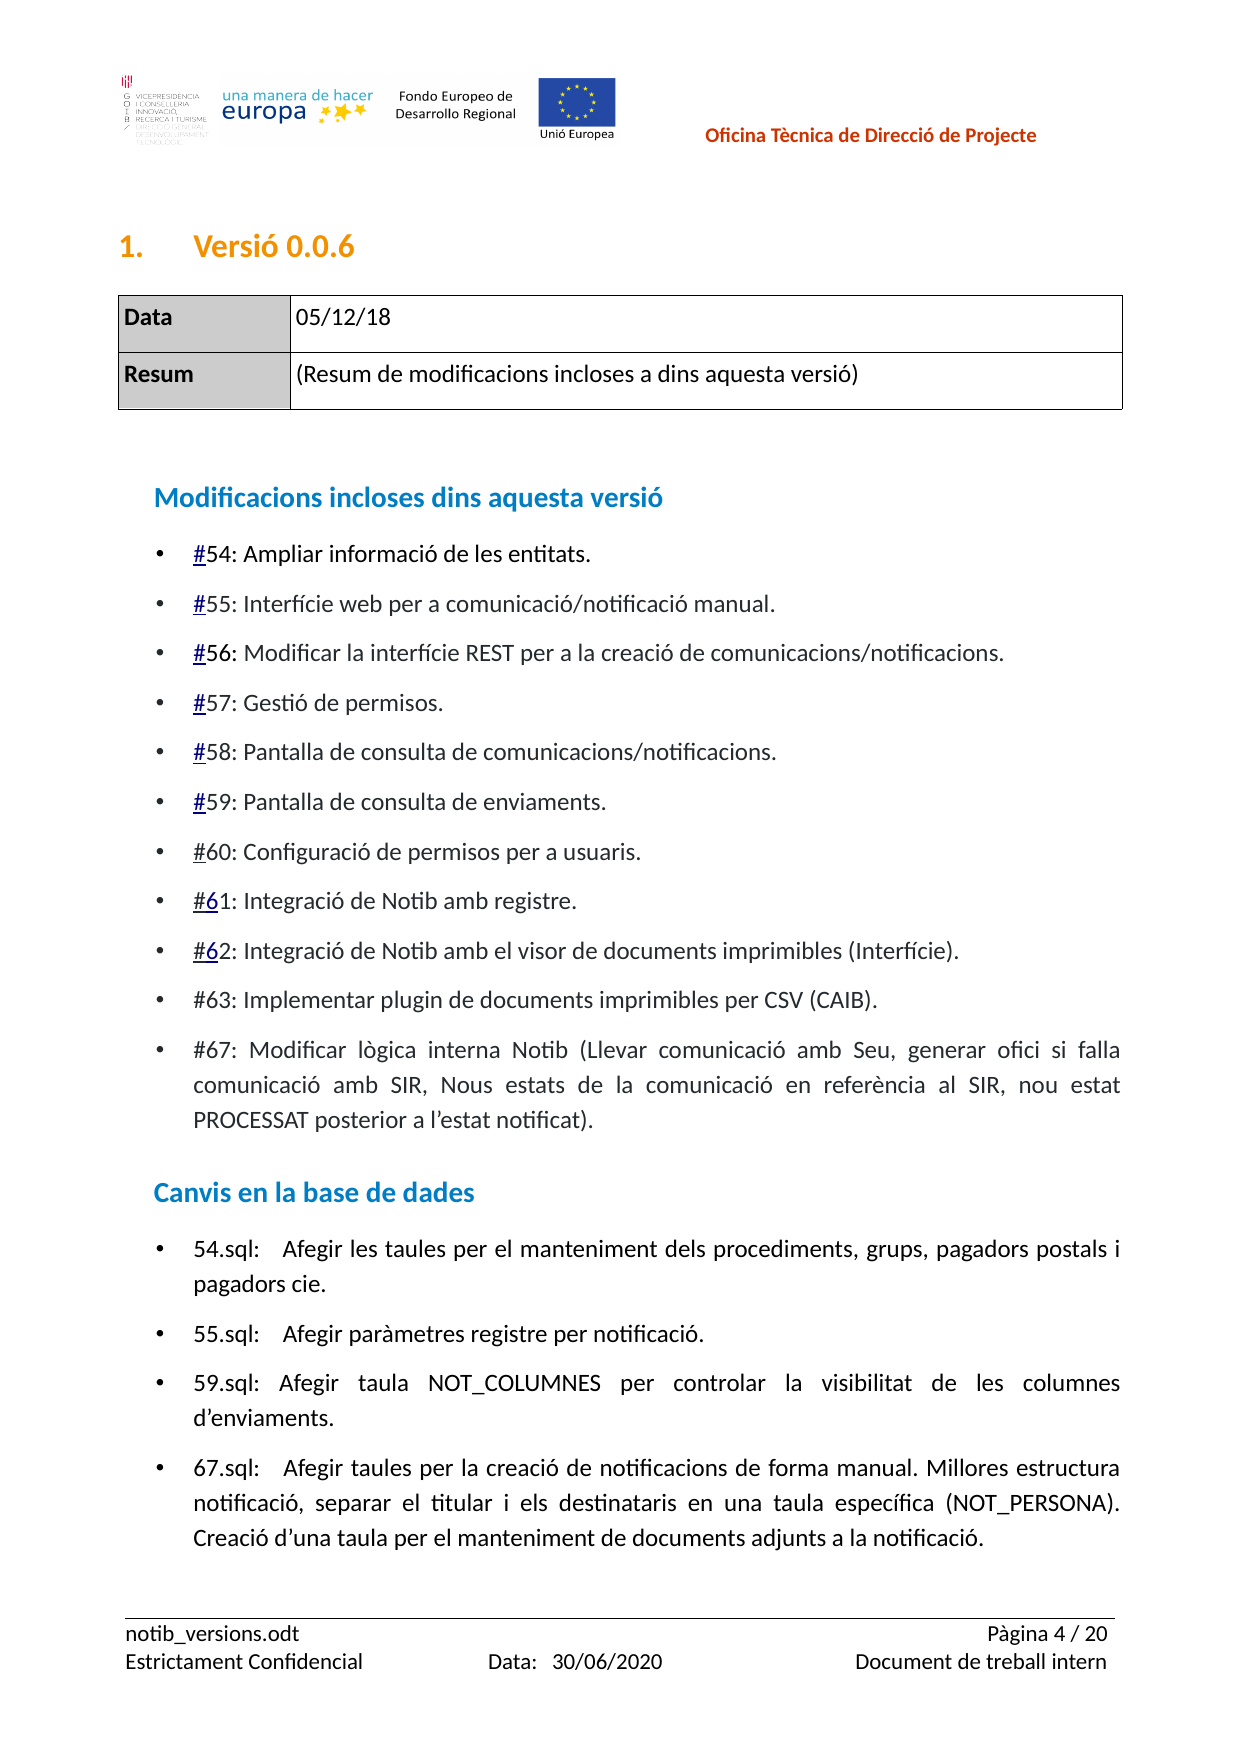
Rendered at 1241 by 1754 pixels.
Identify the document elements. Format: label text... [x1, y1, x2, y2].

table_cell (Resum de modificacions incloses a dins aquesta versió) [291, 353, 1122, 408]
subtitle Versió 0.0.6 [118, 225, 1122, 266]
table_header 05/12/18 [291, 296, 1122, 352]
list #57: Gestió de permisos. [156, 687, 1122, 717]
list #58: Pantalla de consulta de comunicacions/notificacions. [156, 736, 1122, 767]
list #56: Modificar la interfície REST per a la creació de comunicacions/notificacions. [156, 637, 1122, 668]
picture [118, 73, 213, 147]
list 67.sql: Afegir taules per la creació de notificacions de forma manual. Millores estructura notificació, separar el titular i els destinataris en una taula específica (NOT_PERSONA). Creació d’una taula per el manteniment de documents adjunts a la notificació. [156, 1452, 1122, 1553]
table_header Data [119, 296, 290, 352]
subtitle Canvis en la base de dades [153, 1174, 1122, 1210]
list #60: Configuració de permisos per a usuaris. [156, 836, 1122, 866]
list 55.sql: Afegir paràmetres registre per notificació. [156, 1318, 1122, 1348]
list #62: Integració de Notib amb el visor de documents imprimibles (Interfície). [156, 935, 1122, 965]
list 59.sql: Afegir taula NOT_COLUMNES per controlar la visibilitat de les columnes d’enviaments. [156, 1368, 1122, 1433]
list #55: Interfície web per a comunicació/notificació manual. [156, 588, 1122, 618]
table_cell Resum [119, 353, 290, 408]
list #59: Pantalla de consulta de enviaments. [156, 786, 1122, 817]
list #61: Integració de Notib amb registre. [156, 885, 1122, 916]
picture [219, 73, 621, 147]
list #54: Ampliar informació de les entitats. [156, 538, 1122, 569]
subtitle Modificacions incloses dins aquesta versió [153, 479, 1122, 514]
list #63: Implementar plugin de documents imprimibles per CSV (CAIB). [156, 984, 1122, 1015]
list 54.sql: Afegir les taules per el manteniment dels procediments, grups, pagadors postals i pagadors cie. [156, 1233, 1122, 1299]
list #67: Modificar lògica interna Notib (Llevar comunicació amb Seu, generar ofici si falla comunicació amb SIR, Nous estats de la comunicació en referència al SIR, nou estat PROCESSAT posterior a l’estat notificat). [156, 1034, 1122, 1134]
